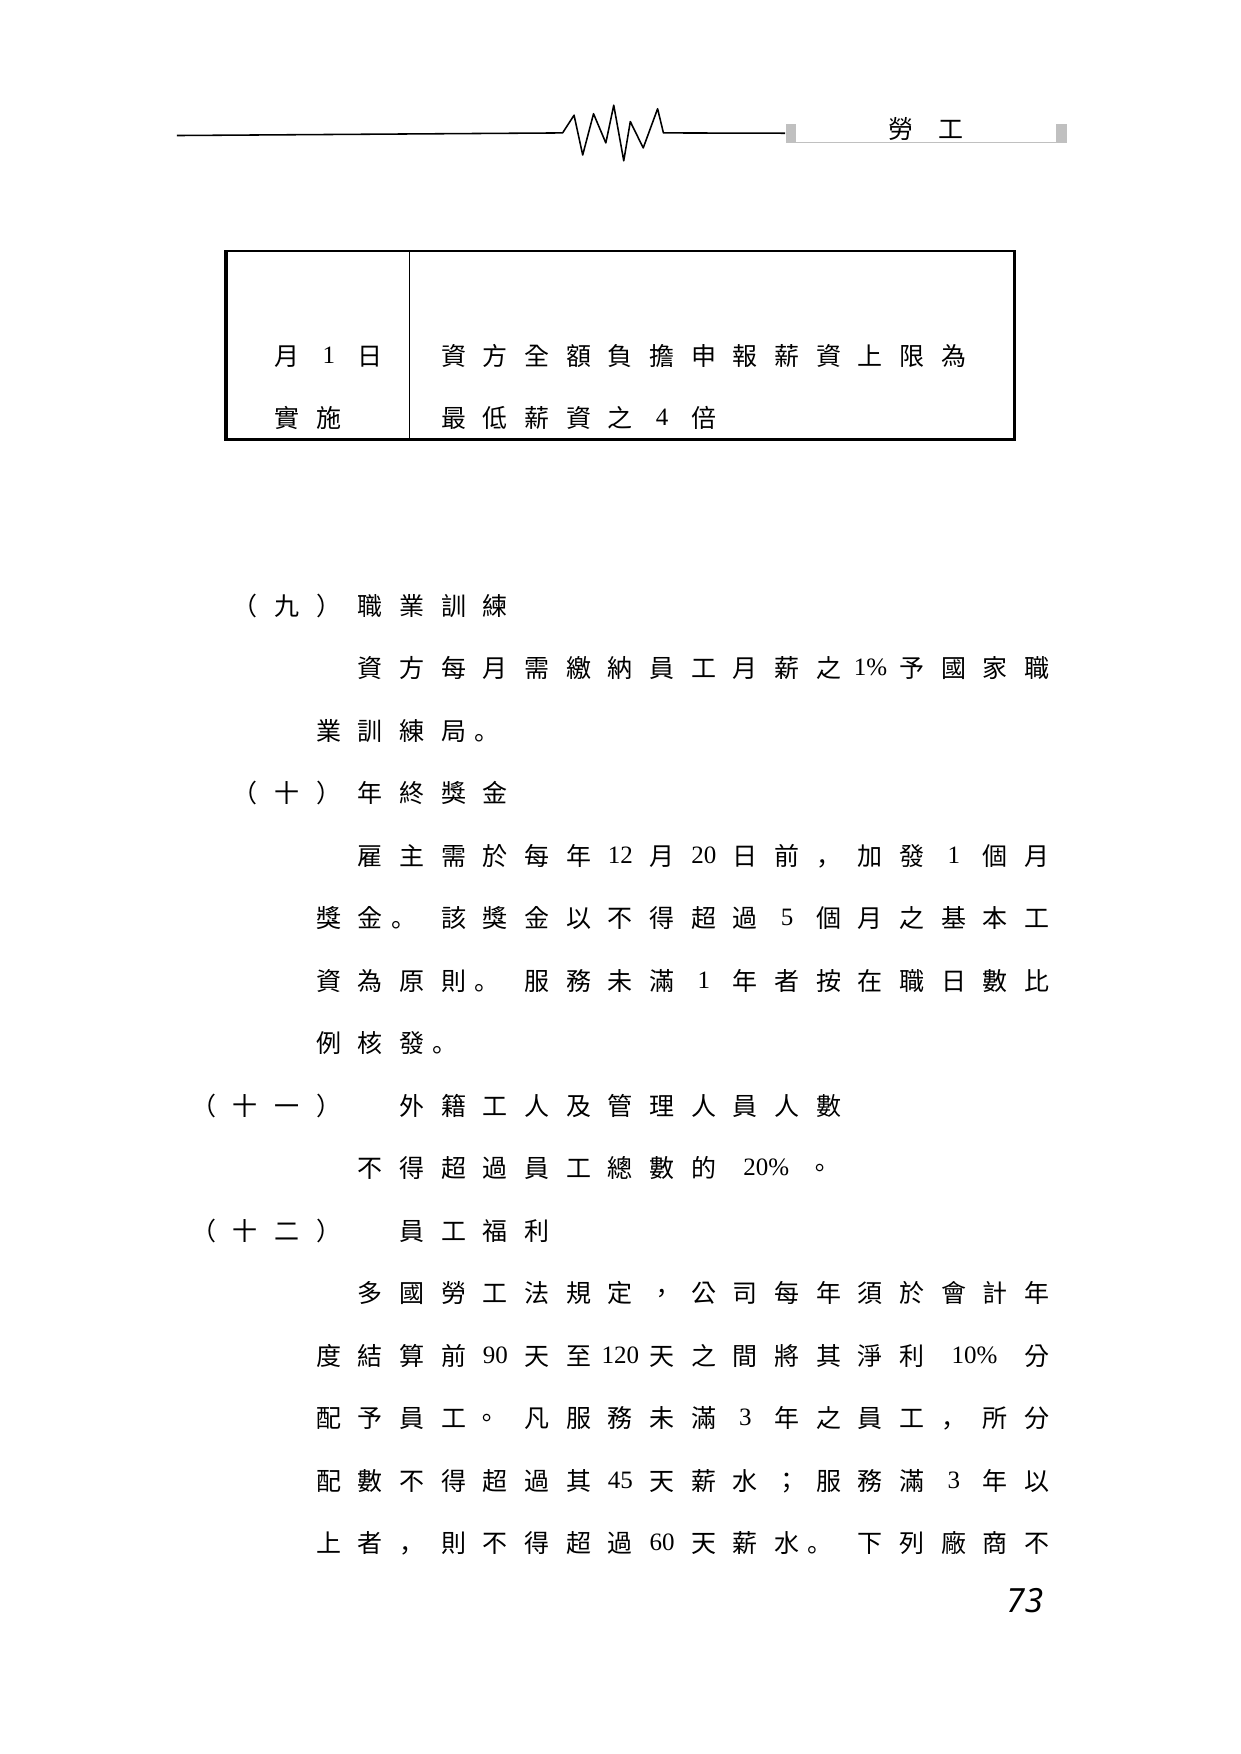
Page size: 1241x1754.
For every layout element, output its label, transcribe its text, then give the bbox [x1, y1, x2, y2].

text （九）職業訓練 [207, 563, 1058, 625]
text （十二） 員工福利 [183, 1188, 1058, 1250]
table_cell 資方全額負擔申報薪資上限為最低薪資之4倍 [410, 252, 1013, 438]
text 多國勞工法規定，公司每年須於會計年度結算前90天至120天之間將其淨利10%分配予員工。凡服務未滿3年之員工，所分配數不得超過其45天薪水；服務滿3年以上者，則不得超過60天薪水。下列廠商不 [281, 1250, 1058, 1563]
text 雇主需於每年12月20日前，加發1個月獎金。該獎金以不得超過5個月之基本工資為原則。服務未滿1年者按在職日數比例核發。 [281, 813, 1058, 1063]
text 不得超過員工總數的20%。 [281, 1125, 1058, 1188]
text （十一） 外籍工人及管理人員人數 [183, 1063, 1058, 1125]
text 資方每月需繳納員工月薪之1%予國家職業訓練局。 [281, 625, 1058, 750]
text （十）年終獎金 [207, 750, 1058, 813]
table_cell 月1日實施 [228, 252, 409, 438]
